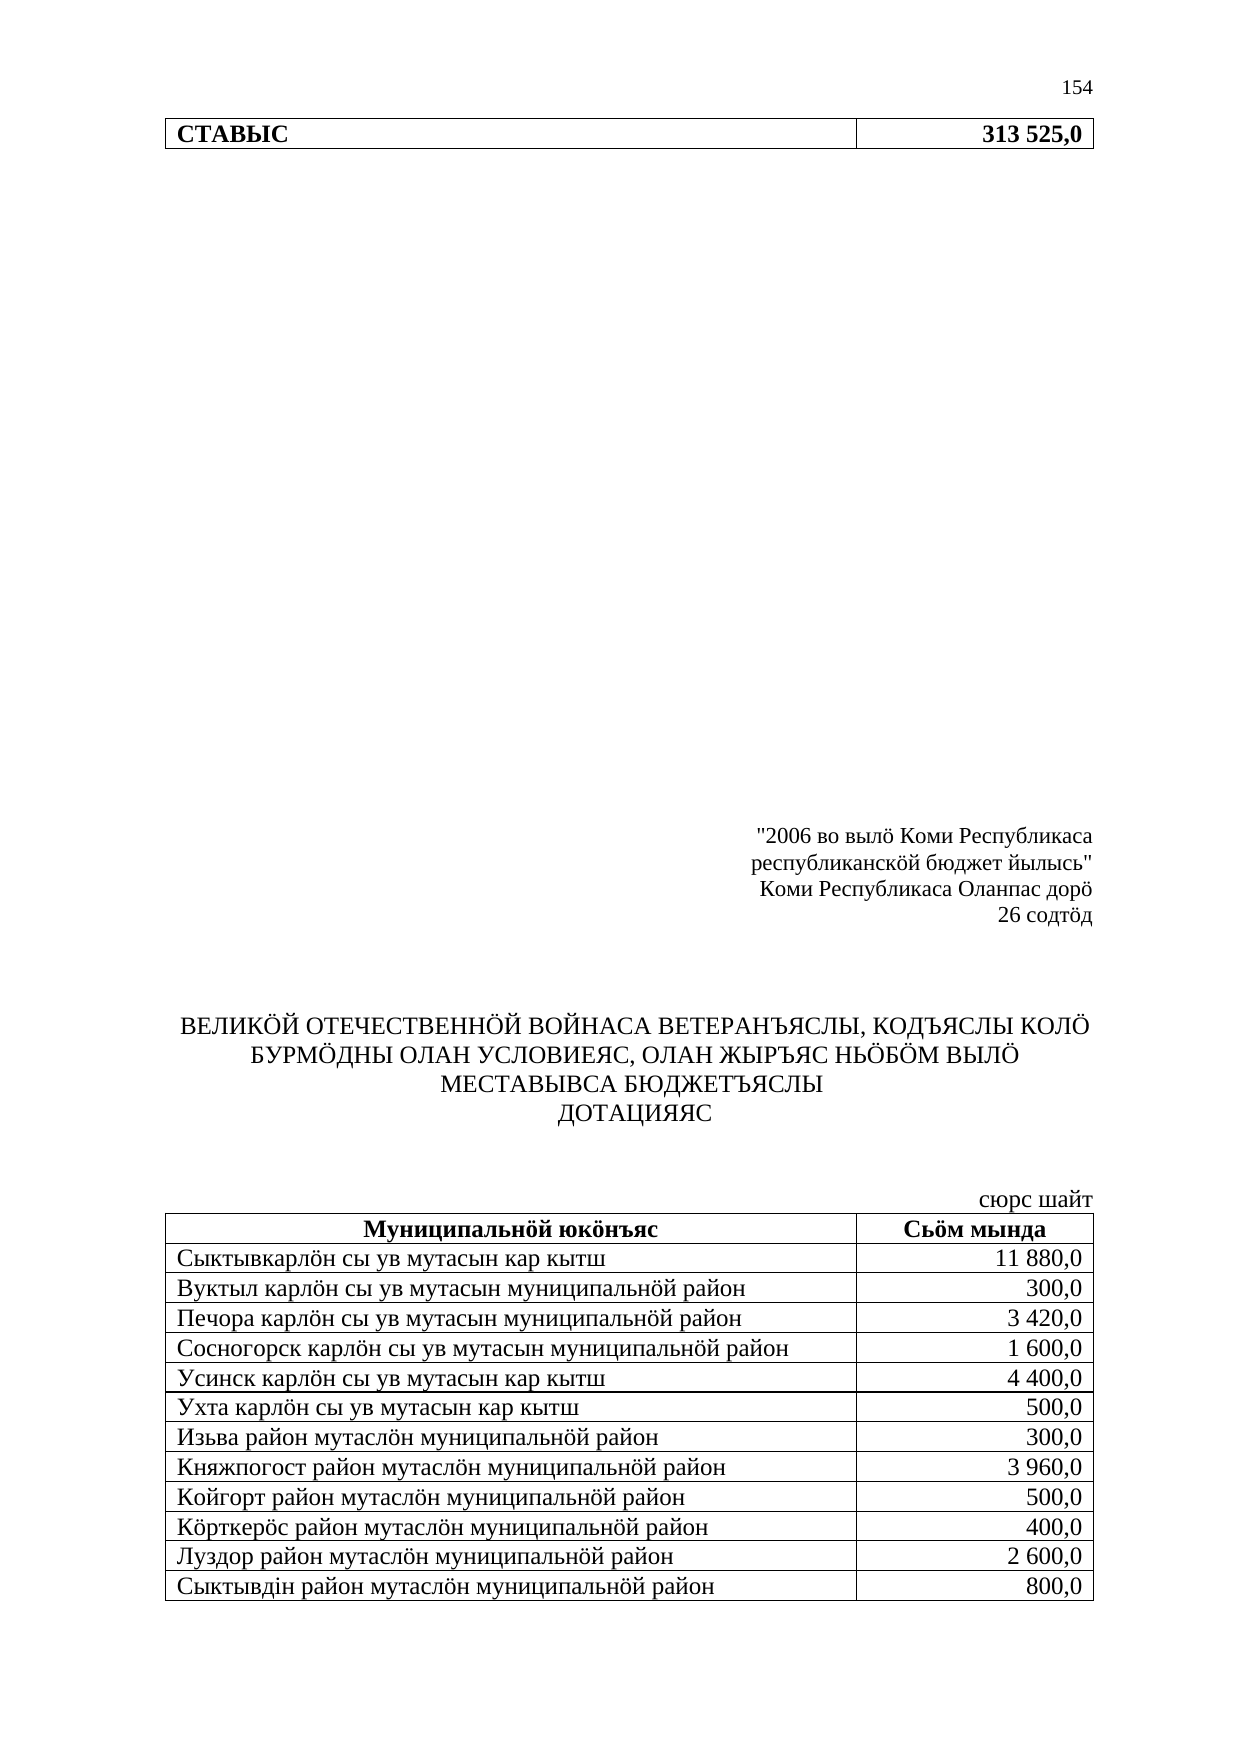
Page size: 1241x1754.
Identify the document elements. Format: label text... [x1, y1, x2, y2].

text "2006 во вылö Коми Республикаса [177, 822, 1093, 848]
table_cell Вуктыл карлöн сы ув мутасын муниципальнöй район [166, 1273, 856, 1302]
table_cell Печора карлöн сы ув мутасын муниципальнöй район [166, 1303, 856, 1332]
table_cell Койгорт район мутаслöн муниципальнöй район [166, 1482, 856, 1511]
table_cell Сыктывкарлöн сы ув мутасын кар кытш [166, 1244, 856, 1272]
table_cell 800,0 [857, 1571, 1093, 1600]
table_cell Сыктывдiн район мутаслöн муниципальнöй район [166, 1571, 856, 1600]
table_cell Луздор район мутаслöн муниципальнöй район [166, 1541, 856, 1570]
table_cell СТАВЫС [166, 119, 856, 148]
table_cell Сосногорск карлöн сы ув мутасын муниципальнöй район [166, 1333, 856, 1362]
table_cell 3 960,0 [857, 1452, 1093, 1481]
table_header Муниципальнöй юкöнъяс [166, 1214, 856, 1242]
table_header Сьöм мында [857, 1214, 1093, 1242]
table_cell 300,0 [857, 1422, 1093, 1451]
table_cell 4 400,0 [857, 1363, 1093, 1391]
text ДОТАЦИЯЯС [177, 1098, 1093, 1126]
table_cell 3 420,0 [857, 1303, 1093, 1332]
table_cell 400,0 [857, 1512, 1093, 1540]
table_cell 11 880,0 [857, 1244, 1093, 1272]
text Коми Республикаса Оланпас дорö [177, 875, 1093, 901]
table_cell 2 600,0 [857, 1541, 1093, 1570]
table_cell Усинск карлöн сы ув мутасын кар кытш [166, 1363, 856, 1391]
table_cell Изьва район мутаслöн муниципальнöй район [166, 1422, 856, 1451]
table_cell Княжпогост район мутаслöн муниципальнöй район [166, 1452, 856, 1481]
table_cell 500,0 [857, 1482, 1093, 1511]
table_cell 500,0 [857, 1393, 1093, 1421]
text ВЕЛИКÖЙ ОТЕЧЕСТВЕННÖЙ ВОЙНАСА ВЕТЕРАНЪЯСЛЫ, КОДЪЯСЛЫ КОЛÖ БУРМÖДНЫ ОЛАН УСЛОВИЕЯС, ОЛАН ЖЫРЪЯС НЬÖБÖМ ВЫЛÖ МЕСТАВЫВСА БЮДЖЕТЪЯСЛЫ [177, 1011, 1093, 1098]
text республиканскöй бюджет йылысь" [177, 848, 1093, 875]
text 26 содтöд [177, 901, 1093, 928]
table_cell Ухта карлöн сы ув мутасын кар кытш [166, 1393, 856, 1421]
text сюрс шайт [177, 1184, 1093, 1213]
table_cell 313 525,0 [857, 119, 1093, 148]
table_cell 300,0 [857, 1273, 1093, 1302]
table_cell Кöрткерöс район мутаслöн муниципальнöй район [166, 1512, 856, 1540]
table_cell 1 600,0 [857, 1333, 1093, 1362]
